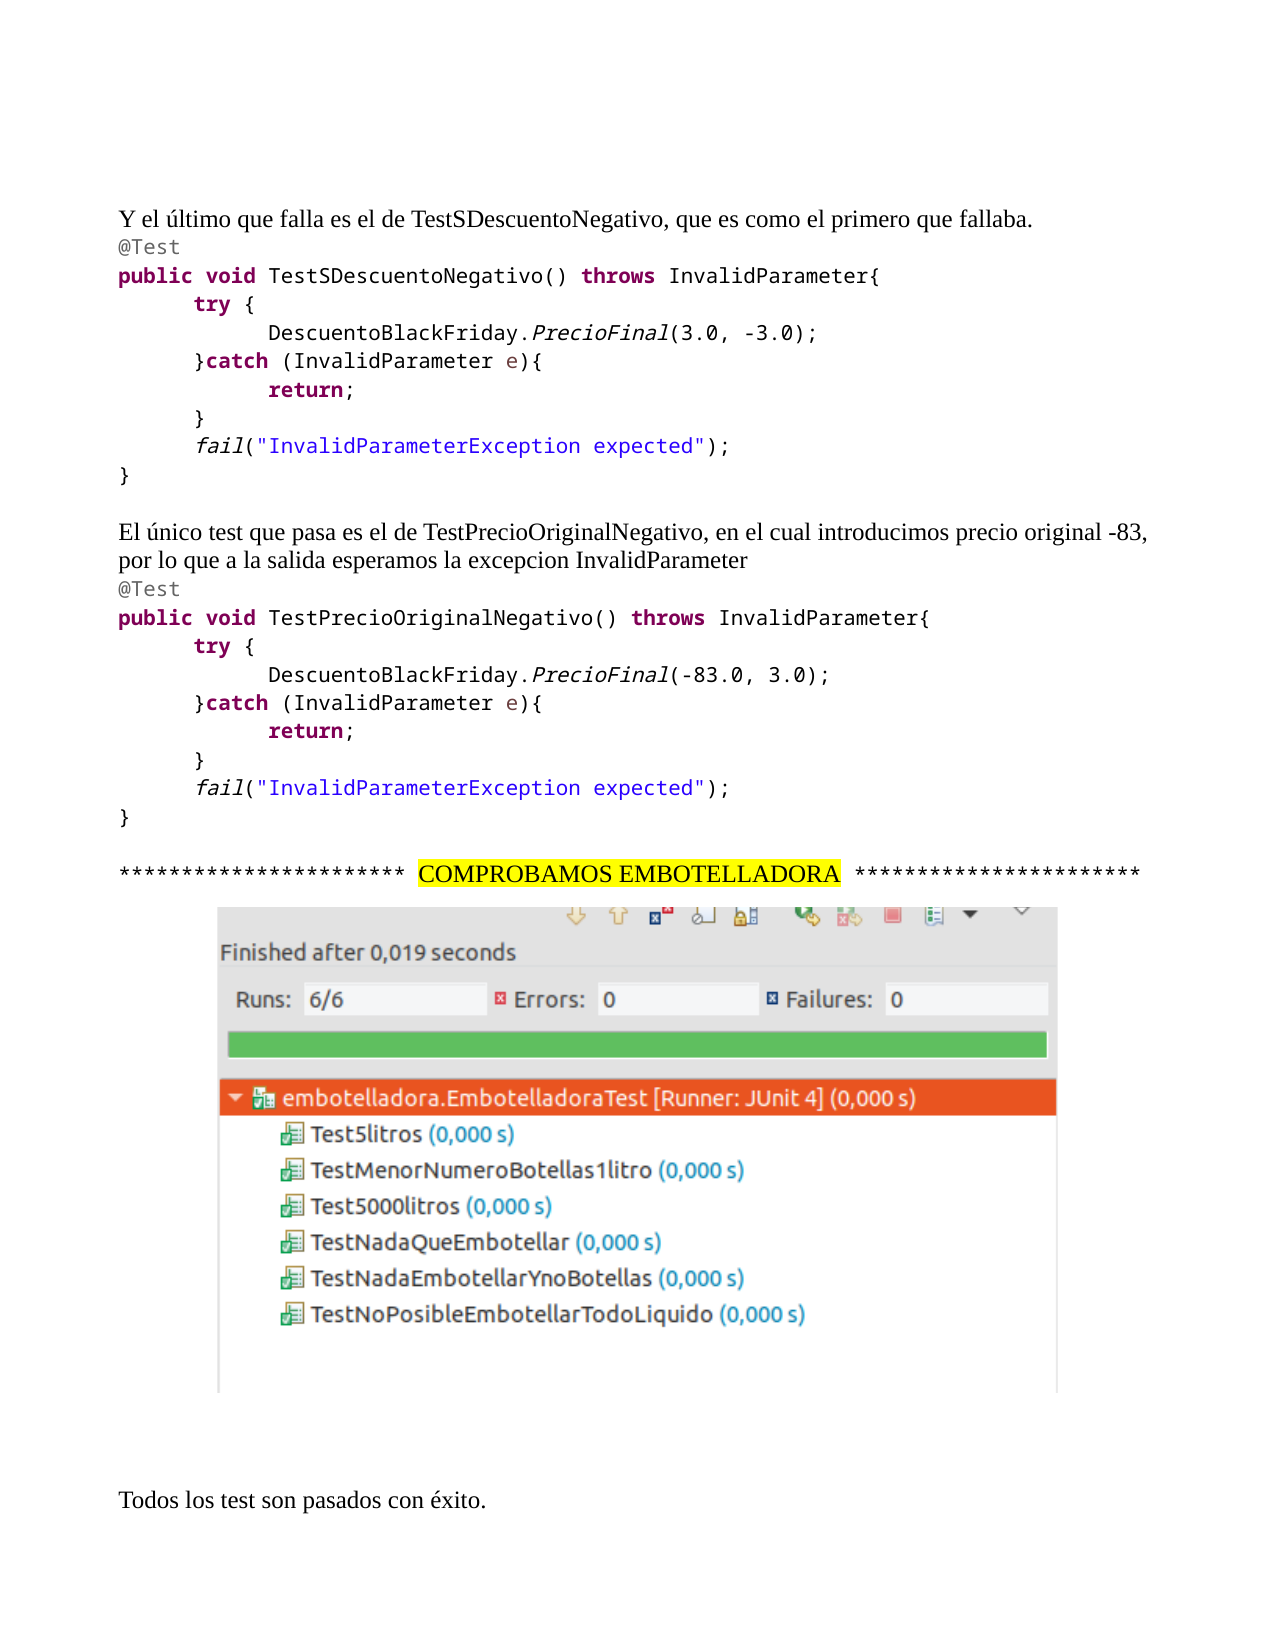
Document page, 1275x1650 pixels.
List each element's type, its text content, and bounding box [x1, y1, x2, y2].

text }catch (InvalidParameter e){ [118, 688, 1157, 717]
text return; [118, 717, 1157, 745]
text public void TestPrecioOriginalNegativo() throws InvalidParameter{ [118, 603, 1157, 631]
text DescuentoBlackFriday.PrecioFinal(3.0, -3.0); [118, 318, 1157, 346]
text } [118, 403, 1157, 432]
text try { [118, 631, 1157, 660]
text public void TestSDescuentoNegativo() throws InvalidParameter{ [118, 261, 1157, 289]
picture [217, 907, 1058, 1393]
text } [118, 745, 1157, 773]
text return; [118, 375, 1157, 403]
text Y el último que falla es el de TestSDescuentoNegativo, que es como el primero que fallaba. [118, 204, 1157, 232]
text DescuentoBlackFriday.PrecioFinal(-83.0, 3.0); [118, 660, 1157, 688]
text try { [118, 289, 1157, 318]
text } [118, 802, 1157, 830]
text @Test [118, 232, 1157, 261]
text fail("InvalidParameterException expected"); [118, 773, 1157, 802]
text } [118, 460, 1157, 488]
text }catch (InvalidParameter e){ [118, 346, 1157, 375]
text El único test que pasa es el de TestPrecioOriginalNegativo, en el cual introducimos precio original -83, por lo que a la salida esperamos la excepcion InvalidParameter [118, 517, 1157, 574]
text fail("InvalidParameterException expected"); [118, 432, 1157, 460]
text @Test [118, 574, 1157, 603]
text *********************** COMPROBAMOS EMBOTELLADORA *********************** [118, 859, 1157, 888]
text Todos los test son pasados con éxito. [118, 1485, 1157, 1514]
